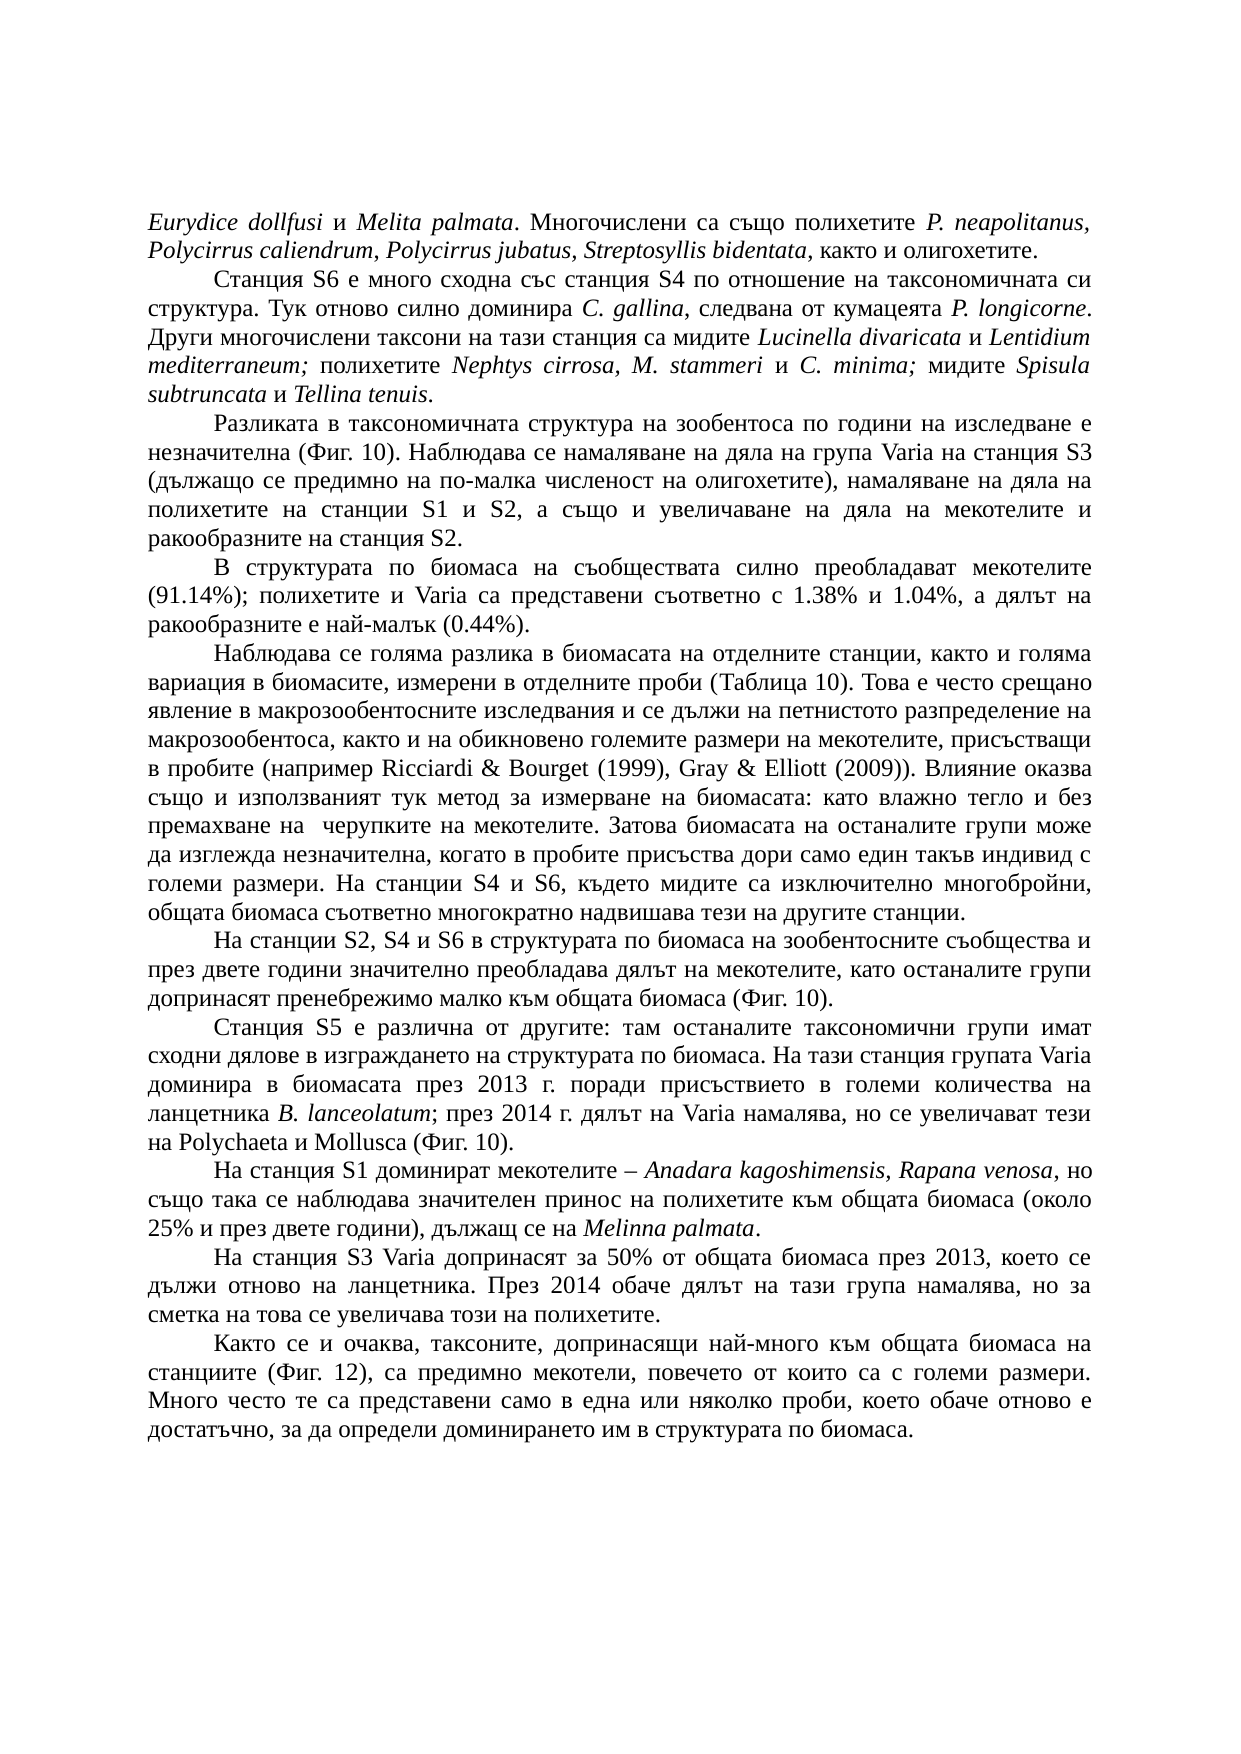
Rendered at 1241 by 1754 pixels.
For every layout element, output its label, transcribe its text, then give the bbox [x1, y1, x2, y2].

text Както се и очаква, таксоните, допринасящи най-много към общата биомаса на станциите (Фиг. 12), са предимно мекотели, повечето от които са с големи размери. Много често те са представени само в една или няколко проби, което обаче отново е достатъчно, за да определи доминирането им в структурата по биомаса. [148, 1328, 1093, 1443]
text Eurydice dollfusi и Melita palmata. Многочислени са също полихетите P. neapolitanus, Polycirrus caliendrum, Polycirrus jubatus, Streptosyllis bidentata, както и олигохетите. [148, 207, 1093, 264]
text Станция S5 е различна от другите: там останалите таксономични групи имат сходни дялове в изграждането на структурата по биомаса. На тази станция групата Varia доминира в биомасата през 2013 г. поради присъствието в големи количества на ланцетника B. lanceolatum; през 2014 г. дялът на Varia намалява, но се увеличават тези на Polychaeta и Mollusca (Фиг. 10). [148, 1012, 1093, 1155]
text Разликата в таксономичната структура на зообентоса по години на изследване е незначителна (Фиг. 10). Наблюдава се намаляване на дяла на група Varia на станция S3 (дължащо се предимно на по-малка численост на олигохетите), намаляване на дяла на полихетите на станции S1 и S2, а също и увеличаване на дяла на мекотелите и ракообразните на станция S2. [148, 408, 1093, 552]
text В структурата по биомаса на съобществата силно преобладават мекотелите (91.14%); полихетите и Varia са представени съответно с 1.38% и 1.04%, а дялът на ракообразните е най-малък (0.44%). [148, 552, 1093, 638]
text На станция S3 Varia допринасят за 50% от общата биомаса през 2013, което се дължи отново на ланцетника. През 2014 обаче дялът на тази група намалява, но за сметка на това се увеличава този на полихетите. [148, 1242, 1093, 1328]
text На станция S1 доминират мекотелите – Anadara kagoshimensis, Rapana venosa, но също така се наблюдава значителен принос на полихетите към общата биомаса (около 25% и през двете години), дължащ се на Melinna palmata. [148, 1155, 1093, 1242]
text Наблюдава се голяма разлика в биомасата на отделните станции, както и голяма вариация в биомасите, измерени в отделните проби (Таблица 10). Това е често срещано явление в макрозообентосните изследвания и се дължи на петнистото разпределение на макрозообентоса, както и на обикновено големите размери на мекотелите, присъстващи в пробите (например Ricciardi & Bourget (1999), Gray & Elliott (2009)). Влияние оказва също и използваният тук метод за измерване на биомасата: като влажно тегло и без премахване на черупките на мекотелите. Затова биомасата на останалите групи може да изглежда незначителна, когато в пробите присъства дори само един такъв индивид с големи размери. На станции S4 и S6, където мидите са изключително многобройни, общата биомаса съответно многократно надвишава тези на другите станции. [148, 638, 1093, 925]
text Станция S6 е много сходна със станция S4 по отношение на таксономичната си структура. Тук отново силно доминира C. gallina, следвана от кумацеята P. longicorne. Други многочислени таксони на тази станция са мидите Lucinella divaricata и Lentidium mediterraneum; полихетите Nephtys cirrosa, M. stammeri и C. minima; мидите Spisula subtruncata и Tellina tenuis. [148, 264, 1093, 408]
text На станции S2, S4 и S6 в структурата по биомаса на зообентосните съобщества и през двете години значително преобладава дялът на мекотелите, като останалите групи допринасят пренебрежимо малко към общата биомаса (Фиг. 10). [148, 925, 1093, 1012]
